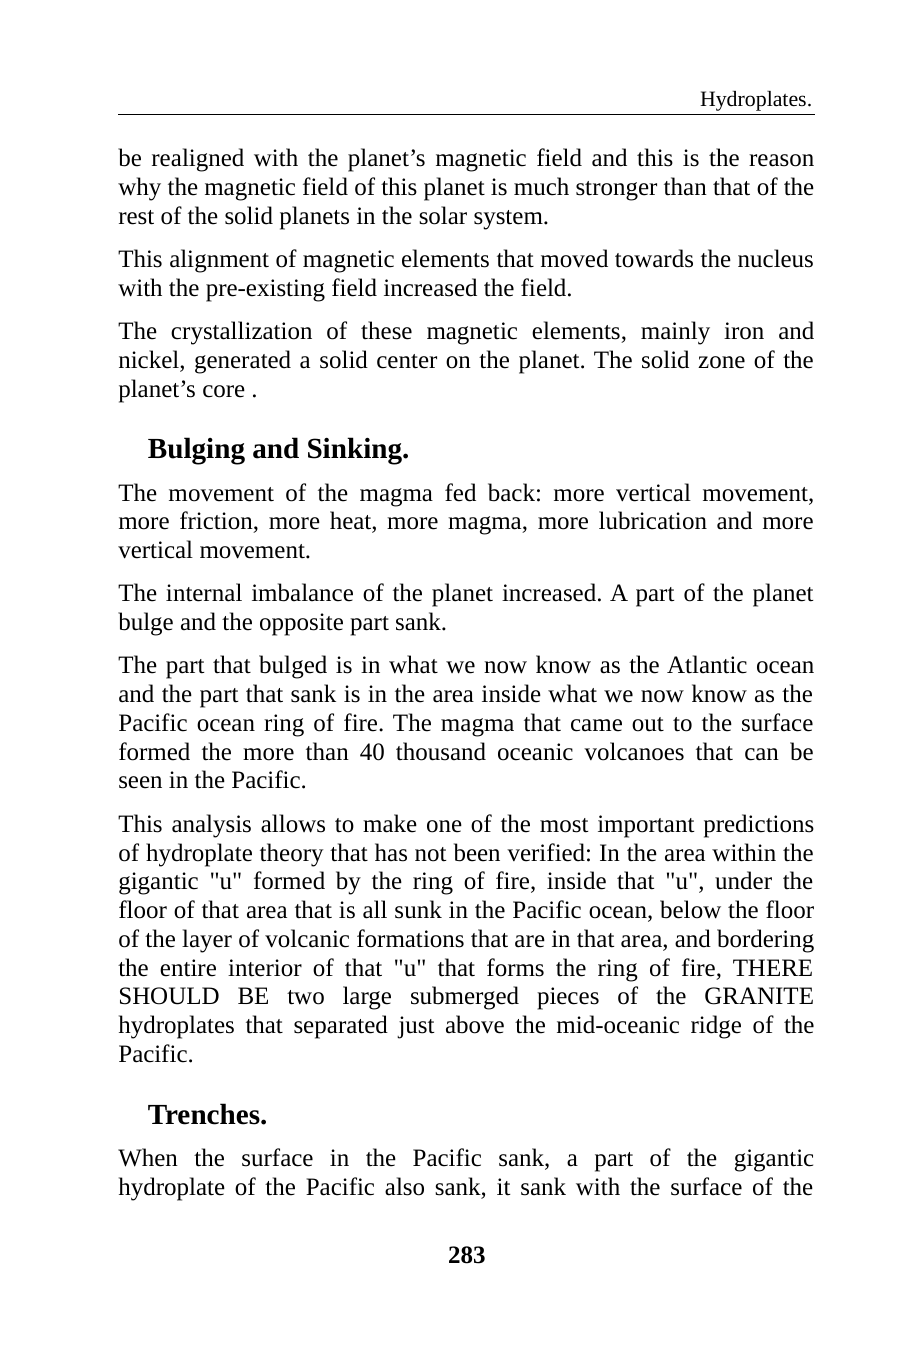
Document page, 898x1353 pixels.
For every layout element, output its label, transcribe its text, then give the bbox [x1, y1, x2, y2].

text The crystallization of these magnetic elements, mainly iron and nickel, generated a solid center on the planet. The solid zone of the planet’s core . [118, 316, 815, 402]
text be realigned with the planet’s magnetic field and this is the reason why the magnetic field of this planet is much stronger than that of the rest of the solid planets in the solar system. [118, 143, 815, 229]
text The internal imbalance of the planet increased. A part of the planet bulge and the opposite part sank. [118, 578, 815, 636]
text This alignment of magnetic elements that moved towards the nucleus with the pre-existing field increased the field. [118, 244, 815, 302]
text This analysis allows to make one of the most important predictions of hydroplate theory that has not been verified: In the area within the gigantic "u" formed by the ring of fire, inside that "u", under the floor of that area that is all sunk in the Pacific ocean, below the floor of the layer of volcanic formations that are in that area, and bordering the entire interior of that "u" that forms the ring of fire, THERE SHOULD BE two large submerged pieces of the GRANITE hydroplates that separated just above the mid-oceanic ridge of the Pacific. [118, 809, 815, 1068]
text The part that bulged is in what we now know as the Atlantic ocean and the part that sank is in the area inside what we now know as the Pacific ocean ring of fire. The magma that came out to the surface formed the more than 40 thousand oceanic volcanoes that can be seen in the Pacific. [118, 651, 815, 794]
text When the surface in the Pacific sank, a part of the gigantic hydroplate of the Pacific also sank, it sank with the surface of the [118, 1143, 815, 1200]
text The movement of the magma fed back: more vertical movement, more friction, more heat, more magma, more lubrication and more vertical movement. [118, 478, 815, 564]
subtitle Trenches. [148, 1097, 815, 1130]
subtitle Bulging and Sinking. [148, 432, 815, 465]
